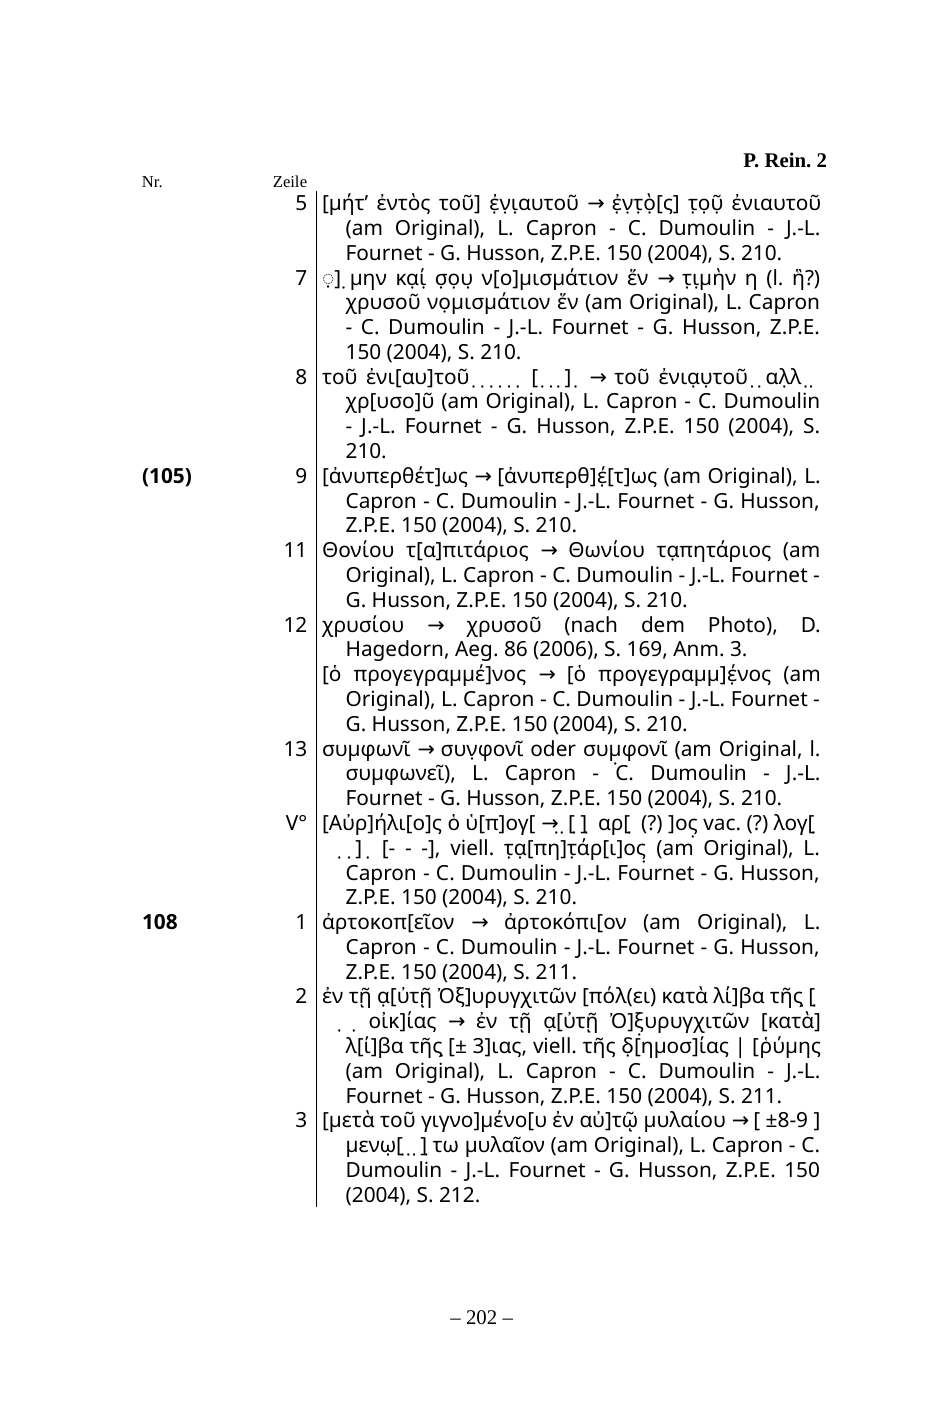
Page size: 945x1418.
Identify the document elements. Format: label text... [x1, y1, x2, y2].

table_cell 3 [224, 1108, 316, 1207]
table_cell 13 [224, 736, 316, 811]
table_cell τοῦ ἐνι[αυ]τοῦ ̣ ̣ ̣ ̣ ̣ ̣ [ ̣ ̣ ̣] ̣ → τοῦ ἐνια̣υ̣τοῦ ̣ ̣αλ̣λ ̣ ̣ χρ[υσο]ῦ (am Original), L. Capron - C. Dumoulin - J.-L. Fournet - G. Husson, Z.P.E. 150 (2004), S. 210. [317, 364, 827, 463]
table_cell (105) [136, 464, 224, 538]
table_cell [136, 538, 224, 612]
table_cell 1 [224, 910, 316, 984]
table_cell 8 [224, 364, 316, 463]
table_cell [136, 662, 224, 736]
table_cell 9 [224, 464, 316, 538]
table_cell Θονίου τ[α]πιτάριος → Θωνίου τα̣πητάριος (am Original), L. Capron - C. Dumoulin - J.-L. Fournet - G. Husson, Z.P.E. 150 (2004), S. 210. [317, 538, 827, 612]
table_cell [224, 662, 316, 736]
table_cell ἐν τῇ α̣[ὐτῇ Ὀξ]υρυγχιτῶν [πόλ(ει) κατὰ λί]βα τῆς ̣[ ̣ ̣ ̣ οἰκ]ίας → ἐν τῇ α̣[ὐτῇ Ὀ]ξ̣υρυγχιτῶν [κατὰ] λ[ί]βα τῆς ̣[± 3]ιας, viell. τῆς δ̣[ημοσ]ίας | [ῥύμης (am Original), L. Capron - C. Dumoulin - J.-L. Fournet - G. Husson, Z.P.E. 150 (2004), S. 211. [317, 984, 827, 1108]
table_cell χρυσίου → χρυσοῦ (nach dem Photo), D. Hagedorn, Aeg. 86 (2006), S. 169, Anm. 3. [317, 612, 827, 662]
table_cell 12 [224, 612, 316, 662]
table_cell V° [224, 811, 316, 910]
table_cell [μετὰ τοῦ γιγνο]μένο[υ ἐν αὐ]τῷ μυλαίου → [ ±8-9 ] μενω̣[ ̣ ̣ ̣] ̣τω μυλαῖον (am Original), L. Capron - C. Dumoulin - J.-L. Fournet - G. Husson, Z.P.E. 150 (2004), S. 212. [317, 1108, 827, 1207]
table_cell 108 [136, 910, 224, 984]
table_cell [136, 612, 224, 662]
table_cell ̣] ̣μην κα̣ί̣ σ̣ο̣υ̣ ν[ο]μισμάτιον ἕν → τ̣ι̣μὴν η (l. ἣ?) χρυσοῦ νο̣μισμάτιον ἕν (am Original), L. Capron - C. Dumoulin - J.-L. Fournet - G. Husson, Z.P.E. 150 (2004), S. 210. [317, 265, 827, 364]
table_cell [ἀνυπερθέτ]ως → [ἀνυπερθ]έ̣[τ]ως (am Original), L. Capron - C. Dumoulin - J.-L. Fournet - G. Husson, Z.P.E. 150 (2004), S. 210. [317, 464, 827, 538]
table_cell 2 [224, 984, 316, 1108]
table_cell 5 [224, 191, 316, 265]
table_cell [136, 364, 224, 463]
table_cell [136, 984, 224, 1108]
table_cell [136, 191, 224, 265]
table_cell [136, 265, 224, 364]
table_cell 7 [224, 265, 316, 364]
table_cell [136, 811, 224, 910]
table_cell [Αὐρ]ήλι[ο]ς ὁ ὑ[π]ογ[ → ̣ ̣[ ̣] ̣ αρ[ ̣ (?) ]ος̣ vac. (?) λογ[ ̣ ̣ ̣] ̣ [- - -], viell. τ̣α̣[πη]τ̣άρ[ι]ος̣ (am Original), L. Capron - C. Dumoulin - J.-L. Fournet - G. Husson, Z.P.E. 150 (2004), S. 210. [317, 811, 827, 910]
table_cell [ὁ προγεγραμμέ]νος → [ὁ προγεγραμμ]έ̣νος (am Original), L. Capron - C. Dumoulin - J.-L. Fournet - G. Husson, Z.P.E. 150 (2004), S. 210. [317, 662, 827, 736]
table_cell 11 [224, 538, 316, 612]
table_cell [136, 736, 224, 811]
table_cell [136, 1108, 224, 1207]
table_cell [μήτ’ ἐντὸς τοῦ] ἐ̣ν̣ι̣αυτοῦ → ἐ̣ν̣τ̣ὸ̣[ς] τ̣ο̣ῦ̣ ἐνιαυτοῦ (am Original), L. Capron - C. Dumoulin - J.-L. Fournet - G. Husson, Z.P.E. 150 (2004), S. 210. [317, 191, 827, 265]
table_cell συμφωνῖ → συν̣φονῖ oder συμ̣φονῖ (am Original, l. συμφωνεῖ), L. Capron - C. Dumoulin - J.-L. Fournet - G. Husson, Z.P.E. 150 (2004), S. 210. [317, 736, 827, 811]
table_cell ἀρτοκοπ[εῖον → ἀρτοκόπι[ον (am Original), L. Capron - C. Dumoulin - J.-L. Fournet - G. Husson, Z.P.E. 150 (2004), S. 211. [317, 910, 827, 984]
